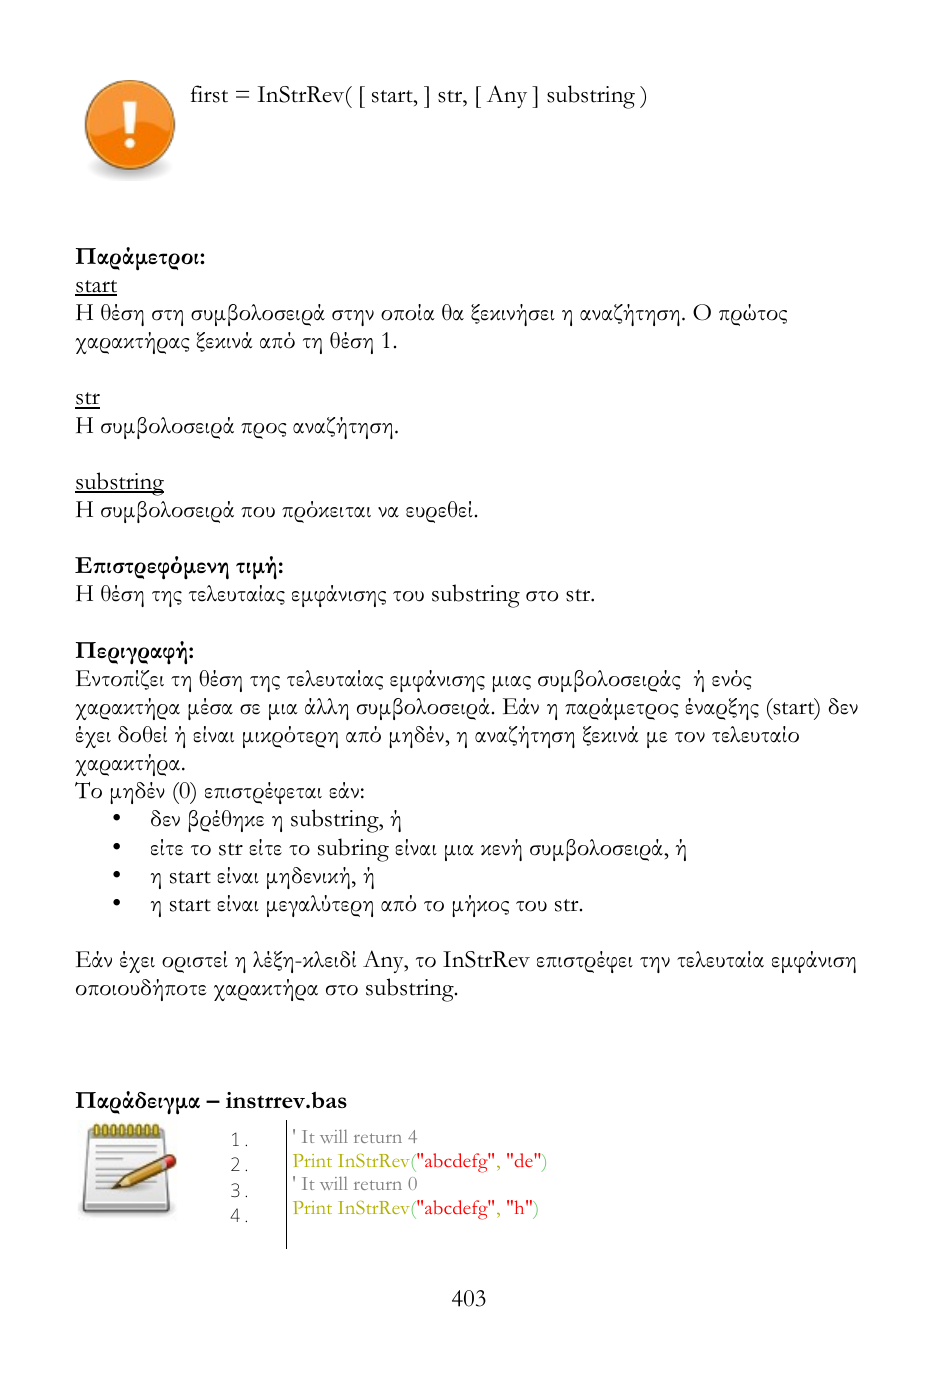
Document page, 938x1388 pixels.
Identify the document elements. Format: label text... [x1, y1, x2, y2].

text Η συμβολοσειρά προς αναζήτηση. [75, 411, 862, 439]
text substring [75, 468, 862, 496]
picture [77, 1120, 178, 1221]
text Η θέση στη συμβολοσειρά στην οποία θα ξεκινήσει η αναζήτηση. Ο πρώτος χαρακτήρας ξεκινά από τη θέση 1. [75, 299, 862, 355]
table_header first = InStrRev( [ start, ] str, [ Any ] substring ) [184, 75, 863, 214]
text Παράμετροι: [75, 243, 862, 271]
table_header [180, 1115, 863, 1255]
table_header [75, 75, 183, 214]
text Εάν έχει οριστεί η λέξη-κλειδί Any, το InStrRev επιστρέφει την τελευταία εμφάνιση οποιουδήποτε χαρακτήρα στο substring. [75, 946, 862, 1002]
text str [75, 383, 862, 411]
text Το μηδέν (0) επιστρέφεται εάν: [75, 777, 862, 805]
table_header [75, 1115, 180, 1255]
text Περιγραφή: [75, 636, 862, 664]
text start [75, 271, 862, 299]
text Παράδειγμα – instrrev.bas [75, 1086, 862, 1114]
list είτε το str είτε το subring είναι μια κενή συμβολοσειρά, ή [112, 833, 862, 861]
picture [79, 80, 180, 181]
list η start είναι μηδενική, ή [112, 861, 862, 889]
text Η θέση της τελευταίας εμφάνισης του substring στο str. [75, 580, 862, 608]
table_header ' It will return 4 Print InStrRev("abcdefg", "de") ' It will return 0 Print InStrRev("abcdefg", "h") [287, 1120, 857, 1249]
table_header [186, 1120, 286, 1249]
text Επιστρεφόμενη τιμή: [75, 552, 862, 580]
text Η συμβολοσειρά που πρόκειται να ευρεθεί. [75, 496, 862, 524]
list η start είναι μεγαλύτερη από το μήκος του str. [112, 889, 862, 918]
text Εντοπίζει τη θέση της τελευταίας εμφάνισης μιας συμβολοσειράς ή ενός χαρακτήρα μέσα σε μια άλλη συμβολοσειρά. Εάν η παράμετρος έναρξης (start) δεν έχει δοθεί ή είναι μικρότερη από μηδέν, η αναζήτηση ξεκινά με τον τελευταίο χαρακτήρα. [75, 664, 862, 777]
list δεν βρέθηκε η substring, ή [112, 805, 862, 833]
